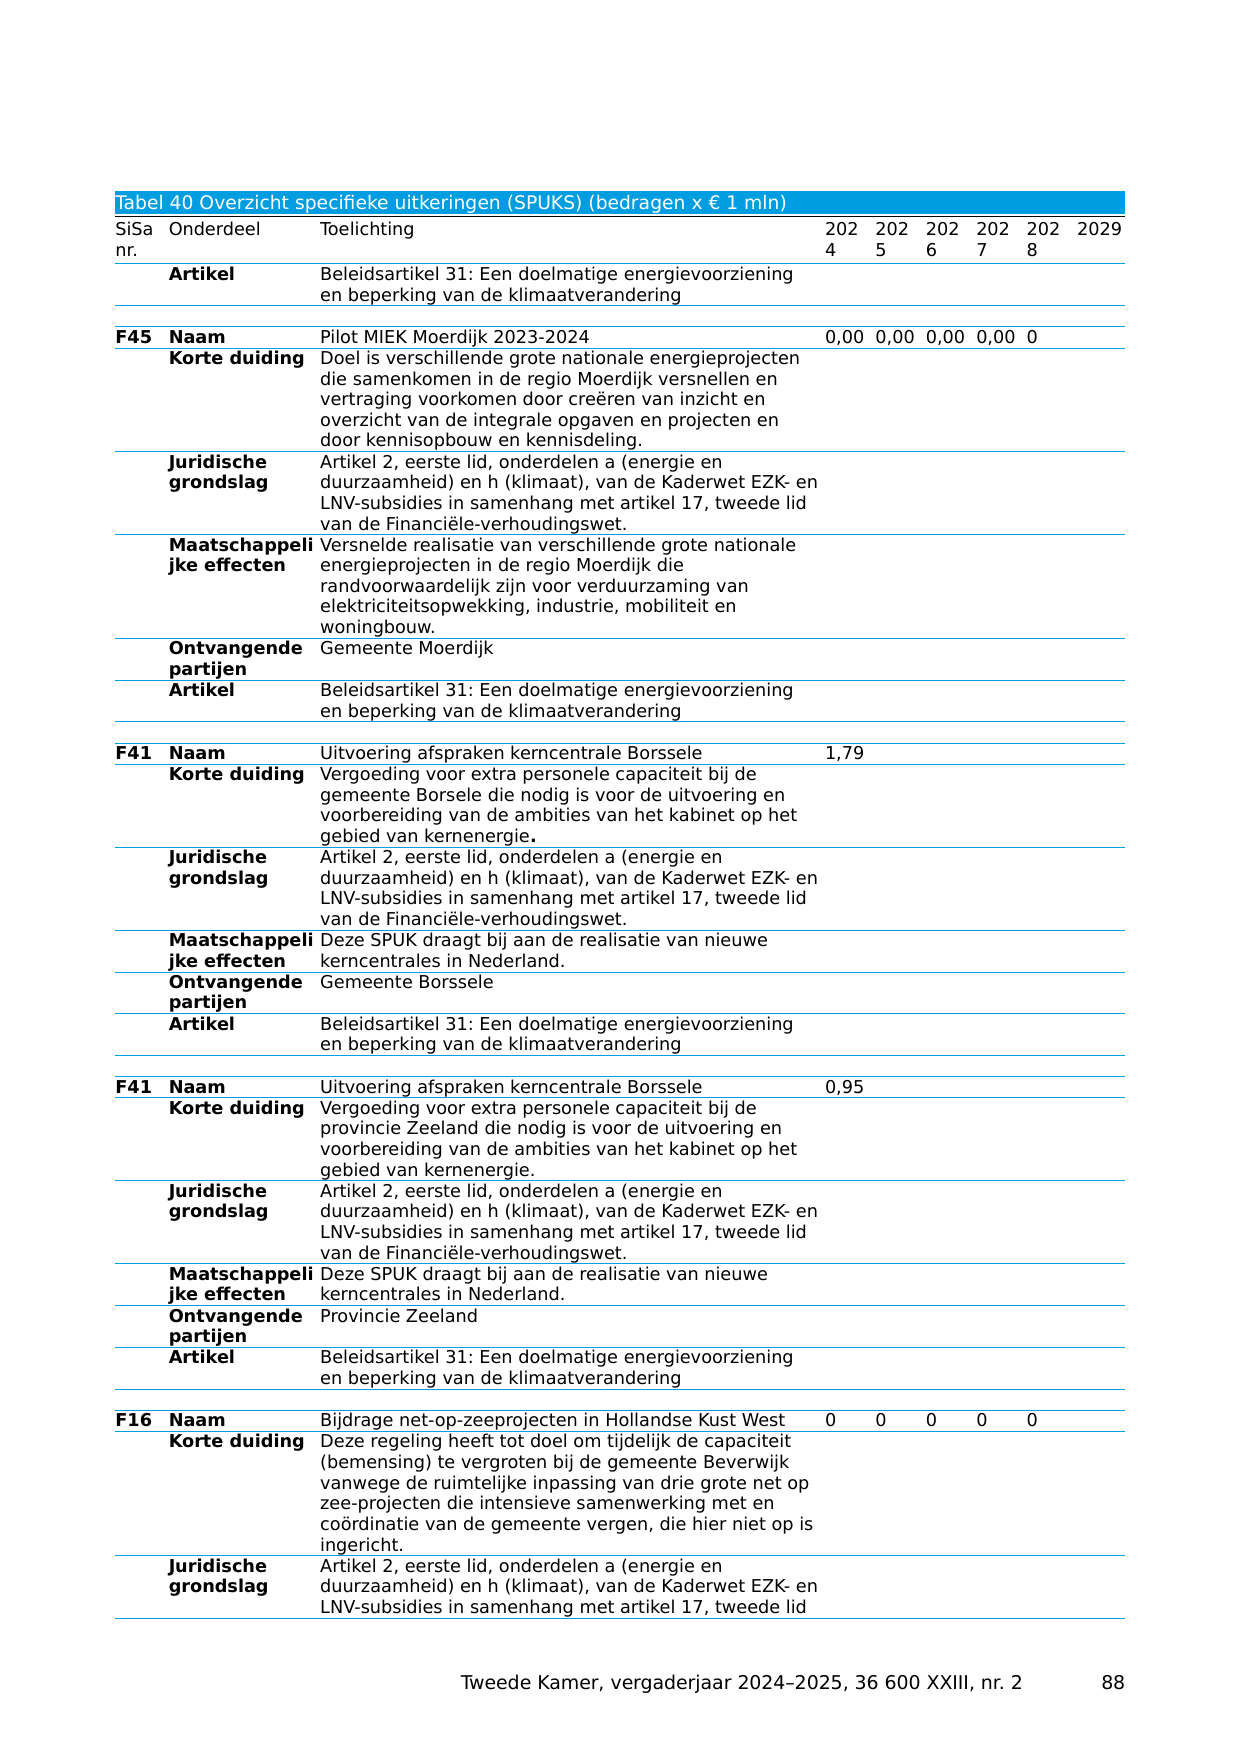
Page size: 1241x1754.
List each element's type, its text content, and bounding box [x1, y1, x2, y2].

table_cell [1074, 1556, 1125, 1617]
table_cell Artikel 2, eerste lid, onderdelen a (energie en duurzaamheid) en h (klimaat), van de Kaderwet EZK- en LNV-subsidies in samenhang met artikel 17, tweede lid van de Financiële-verhoudingswet. [317, 452, 822, 534]
table_cell [1074, 1264, 1125, 1305]
table_cell [923, 639, 973, 679]
table_cell [166, 306, 317, 326]
table_cell [1074, 306, 1125, 326]
table_cell [1024, 1556, 1074, 1617]
table_cell [923, 1556, 973, 1617]
table_cell Korte duiding [166, 765, 317, 847]
table_cell Naam [166, 1077, 317, 1097]
table_cell [1024, 1181, 1074, 1263]
table_cell [822, 1264, 872, 1305]
table_cell 0,00 [872, 327, 923, 347]
table_cell [115, 722, 166, 742]
table_cell [1074, 327, 1125, 347]
table_cell Onderdeel [166, 217, 317, 263]
table_cell [1074, 535, 1125, 638]
table_cell [1024, 1056, 1074, 1076]
table_cell [1024, 1077, 1074, 1097]
table_cell [115, 1264, 166, 1305]
table_cell F45 [115, 327, 166, 347]
table_cell [1024, 848, 1074, 929]
table_cell [115, 639, 166, 679]
table_cell [1024, 973, 1074, 1013]
table_cell [872, 639, 923, 679]
table_cell [973, 535, 1023, 638]
table_cell 2026 [923, 217, 973, 263]
table_cell Ontvangende partijen [166, 973, 317, 1013]
table_cell [973, 639, 1023, 679]
table_cell Maatschappelijke effecten [166, 535, 317, 638]
table_cell [973, 264, 1023, 305]
table_cell [872, 931, 923, 971]
table_cell [317, 1056, 822, 1076]
table_cell [973, 1432, 1023, 1555]
table_cell [872, 1077, 923, 1097]
table_cell 0,00 [973, 327, 1023, 347]
table_cell [822, 1348, 872, 1388]
table_cell Maatschappelijke effecten [166, 1264, 317, 1305]
table_cell 2028 [1024, 217, 1074, 263]
table_cell Artikel 2, eerste lid, onderdelen a (energie en duurzaamheid) en h (klimaat), van de Kaderwet EZK- en LNV-subsidies in samenhang met artikel 17, tweede lid van de Financiële-verhoudingswet. [317, 1181, 822, 1263]
table_cell Toelichting [317, 217, 822, 263]
table_cell [1024, 722, 1074, 742]
table_cell [973, 1556, 1023, 1617]
table_cell [1024, 306, 1074, 326]
table_cell [1024, 639, 1074, 679]
table_cell [872, 349, 923, 451]
table_cell [822, 1390, 872, 1410]
table_cell [973, 722, 1023, 742]
table_cell 1,79 [822, 744, 872, 763]
table_cell [1024, 1432, 1074, 1555]
table_cell Versnelde realisatie van verschillende grote nationale energieprojecten in de regio Moerdijk die randvoorwaardelijk zijn voor verduurzaming van elektriciteitsopwekking, industrie, mobiliteit en woningbouw. [317, 535, 822, 638]
table_cell [923, 931, 973, 971]
table_cell Doel is verschillende grote nationale energieprojecten die samenkomen in de regio Moerdijk versnellen en vertraging voorkomen door creëren van inzicht en overzicht van de integrale opgaven en projecten en door kennisopbouw en kennisdeling. [317, 349, 822, 451]
table_cell [1024, 1264, 1074, 1305]
table_cell [1024, 1098, 1074, 1180]
table_cell [923, 973, 973, 1013]
table_cell F16 [115, 1411, 166, 1431]
table_cell [973, 1390, 1023, 1410]
table_cell [923, 264, 973, 305]
table_cell [822, 765, 872, 847]
table_cell [973, 744, 1023, 763]
table_cell [115, 1348, 166, 1388]
table_cell [872, 1056, 923, 1076]
table_cell Naam [166, 1411, 317, 1431]
table_cell [872, 722, 923, 742]
table_cell [973, 306, 1023, 326]
table_cell [115, 1056, 166, 1076]
table_cell [822, 931, 872, 971]
table_cell SiSa nr. [115, 217, 166, 263]
table_cell [872, 264, 923, 305]
table_cell [973, 1077, 1023, 1097]
table_cell [973, 452, 1023, 534]
table_cell [115, 1014, 166, 1055]
table_cell [115, 848, 166, 929]
table_cell [822, 1056, 872, 1076]
table_cell [115, 765, 166, 847]
table_cell Maatschappelijke effecten [166, 931, 317, 971]
table_cell [973, 1098, 1023, 1180]
table_cell [1074, 744, 1125, 763]
table_cell [115, 681, 166, 721]
table_cell [923, 1014, 973, 1055]
table_cell [1024, 1306, 1074, 1347]
table_cell [1024, 1348, 1074, 1388]
table_cell Vergoeding voor extra personele capaciteit bij de provincie Zeeland die nodig is voor de uitvoering en voorbereiding van de ambities van het kabinet op het gebied van kernenergie. [317, 1098, 822, 1180]
table_cell Juridische grondslag [166, 1181, 317, 1263]
table_cell [923, 1306, 973, 1347]
table_cell 0,00 [923, 327, 973, 347]
table_cell [872, 848, 923, 929]
table_cell [872, 1098, 923, 1180]
table_cell [115, 1181, 166, 1263]
table_cell [822, 535, 872, 638]
table_cell [166, 722, 317, 742]
table_cell [166, 1056, 317, 1076]
table_cell [973, 848, 1023, 929]
table_cell 0 [822, 1411, 872, 1431]
table_cell [923, 535, 973, 638]
table_cell Juridische grondslag [166, 452, 317, 534]
table_cell [822, 722, 872, 742]
table_cell [1074, 848, 1125, 929]
table_cell [1024, 452, 1074, 534]
table_cell [166, 1390, 317, 1410]
table_cell [1074, 1348, 1125, 1388]
table_cell [822, 848, 872, 929]
table_cell [923, 848, 973, 929]
table_cell [973, 1264, 1023, 1305]
table_cell [115, 535, 166, 638]
table_cell [317, 1390, 822, 1410]
table_cell [317, 722, 822, 742]
table_cell [115, 306, 166, 326]
table_cell [115, 1556, 166, 1617]
table_cell [822, 973, 872, 1013]
table_cell Juridische grondslag [166, 1556, 317, 1617]
table_cell [973, 1014, 1023, 1055]
table_cell Uitvoering afspraken kerncentrale Borssele [317, 1077, 822, 1097]
table_cell [923, 1390, 973, 1410]
table_cell [822, 1556, 872, 1617]
table_cell [1024, 1014, 1074, 1055]
table_cell [1024, 264, 1074, 305]
table_cell [822, 306, 872, 326]
table_cell Bijdrage net-op-zeeprojecten in Hollandse Kust West [317, 1411, 822, 1431]
table_cell [1074, 722, 1125, 742]
table_cell 0,00 [822, 327, 872, 347]
table_cell [115, 264, 166, 305]
table_cell Beleidsartikel 31: Een doelmatige energievoorziening en beperking van de klimaatverandering [317, 264, 822, 305]
table_cell [1074, 1432, 1125, 1555]
table_cell [872, 1390, 923, 1410]
table_cell 2029 [1074, 217, 1125, 263]
table_cell Juridische grondslag [166, 848, 317, 929]
table_cell Uitvoering afspraken kerncentrale Borssele [317, 744, 822, 763]
table_cell [923, 306, 973, 326]
table_cell [1074, 1390, 1125, 1410]
table_cell [923, 765, 973, 847]
table_cell Beleidsartikel 31: Een doelmatige energievoorziening en beperking van de klimaatverandering [317, 1014, 822, 1055]
table_cell [872, 1264, 923, 1305]
table_cell Naam [166, 744, 317, 763]
table_cell [872, 681, 923, 721]
table_cell [923, 1432, 973, 1555]
table_cell Ontvangende partijen [166, 639, 317, 679]
table_cell 0 [973, 1411, 1023, 1431]
table_cell [115, 1390, 166, 1410]
table_cell [822, 452, 872, 534]
table_cell 0 [1024, 327, 1074, 347]
table_cell [115, 1306, 166, 1347]
table_cell [1074, 1181, 1125, 1263]
table_cell [872, 1014, 923, 1055]
table_cell [822, 681, 872, 721]
table_cell Beleidsartikel 31: Een doelmatige energievoorziening en beperking van de klimaatverandering [317, 681, 822, 721]
table_cell [1024, 349, 1074, 451]
table_cell [923, 681, 973, 721]
table_cell Artikel [166, 681, 317, 721]
table_cell 0 [872, 1411, 923, 1431]
table_cell [973, 349, 1023, 451]
table_cell [973, 973, 1023, 1013]
table_cell [973, 681, 1023, 721]
table_cell 0,95 [822, 1077, 872, 1097]
table_cell 2027 [973, 217, 1023, 263]
table_cell [973, 1056, 1023, 1076]
table_cell [1074, 639, 1125, 679]
table_cell 0 [923, 1411, 973, 1431]
table_cell Korte duiding [166, 349, 317, 451]
table_cell [923, 1056, 973, 1076]
table_cell [1074, 931, 1125, 971]
table_cell [822, 1098, 872, 1180]
table_cell [822, 1014, 872, 1055]
table_cell Artikel [166, 1348, 317, 1388]
table_cell Naam [166, 327, 317, 347]
table_cell Artikel [166, 1014, 317, 1055]
table_cell [1024, 931, 1074, 971]
table_cell F41 [115, 744, 166, 763]
table_cell Deze SPUK draagt bij aan de realisatie van nieuwe kerncentrales in Nederland. [317, 931, 822, 971]
table_cell Deze regeling heeft tot doel om tijdelijk de capaciteit (bemensing) te vergroten bij de gemeente Beverwijk vanwege de ruimtelijke inpassing van drie grote net op zee-projecten die intensieve samenwerking met en coördinatie van de gemeente vergen, die hier niet op is ingericht. [317, 1432, 822, 1555]
table_cell Artikel 2, eerste lid, onderdelen a (energie en duurzaamheid) en h (klimaat), van de Kaderwet EZK- en LNV-subsidies in samenhang met artikel 17, tweede lid van de Financiële-verhoudingswet. [317, 848, 822, 929]
table_cell [1074, 765, 1125, 847]
table_cell [1024, 1390, 1074, 1410]
table_cell [1074, 1306, 1125, 1347]
table_cell [872, 1556, 923, 1617]
table_cell [317, 306, 822, 326]
table_cell F41 [115, 1077, 166, 1097]
table_cell [923, 1264, 973, 1305]
table_cell [1074, 973, 1125, 1013]
table_cell [1074, 264, 1125, 305]
table_cell Artikel [166, 264, 317, 305]
table_cell [872, 1306, 923, 1347]
table_cell Pilot MIEK Moerdijk 2023-2024 [317, 327, 822, 347]
table_cell Ontvangende partijen [166, 1306, 317, 1347]
table_cell [872, 973, 923, 1013]
table_cell Gemeente Moerdijk [317, 639, 822, 679]
table_cell [822, 264, 872, 305]
table_cell Korte duiding [166, 1432, 317, 1555]
table_cell [822, 639, 872, 679]
table_cell [822, 349, 872, 451]
table_cell [872, 306, 923, 326]
table_cell [973, 1181, 1023, 1263]
table_cell [872, 1432, 923, 1555]
table_cell [115, 1432, 166, 1555]
table_cell [973, 1348, 1023, 1388]
table_cell [1074, 1056, 1125, 1076]
table_cell [973, 931, 1023, 971]
table_cell [822, 1432, 872, 1555]
table_cell [872, 452, 923, 534]
table_cell [1074, 1077, 1125, 1097]
table_cell [923, 349, 973, 451]
table_cell [115, 452, 166, 534]
table_cell [1024, 681, 1074, 721]
table_cell [822, 1306, 872, 1347]
table_cell [923, 1077, 973, 1097]
table_cell [872, 765, 923, 847]
table_cell [872, 1181, 923, 1263]
table_cell [1024, 765, 1074, 847]
table_cell [1074, 1411, 1125, 1431]
table_cell Korte duiding [166, 1098, 317, 1180]
table_cell [1074, 1014, 1125, 1055]
table_cell [923, 1098, 973, 1180]
table_cell [115, 973, 166, 1013]
table_cell Vergoeding voor extra personele capaciteit bij de gemeente Borsele die nodig is voor de uitvoering en voorbereiding van de ambities van het kabinet op het gebied van kernenergie. [317, 765, 822, 847]
table_cell [1074, 681, 1125, 721]
table_cell [822, 1181, 872, 1263]
table_cell 2025 [872, 217, 923, 263]
table_cell Deze SPUK draagt bij aan de realisatie van nieuwe kerncentrales in Nederland. [317, 1264, 822, 1305]
table_cell [1024, 744, 1074, 763]
table_cell [1074, 452, 1125, 534]
table_cell [872, 744, 923, 763]
table_cell [923, 722, 973, 742]
table_cell [1074, 349, 1125, 451]
table_cell 0 [1024, 1411, 1074, 1431]
table_cell [923, 1348, 973, 1388]
table_cell [923, 744, 973, 763]
table_cell Gemeente Borssele [317, 973, 822, 1013]
table_cell [1074, 1098, 1125, 1180]
table_cell [973, 765, 1023, 847]
table_cell [1024, 535, 1074, 638]
table_cell Provincie Zeeland [317, 1306, 822, 1347]
table_cell Beleidsartikel 31: Een doelmatige energievoorziening en beperking van de klimaatverandering [317, 1348, 822, 1388]
table_cell [115, 349, 166, 451]
table_cell [923, 1181, 973, 1263]
table_cell [115, 1098, 166, 1180]
table_cell [872, 1348, 923, 1388]
table_cell 2024 [822, 217, 872, 263]
table_cell [973, 1306, 1023, 1347]
table_cell [115, 931, 166, 971]
table_cell [872, 535, 923, 638]
table_cell Artikel 2, eerste lid, onderdelen a (energie en duurzaamheid) en h (klimaat), van de Kaderwet EZK- en LNV-subsidies in samenhang met artikel 17, tweede lid [317, 1556, 822, 1617]
table_cell [923, 452, 973, 534]
